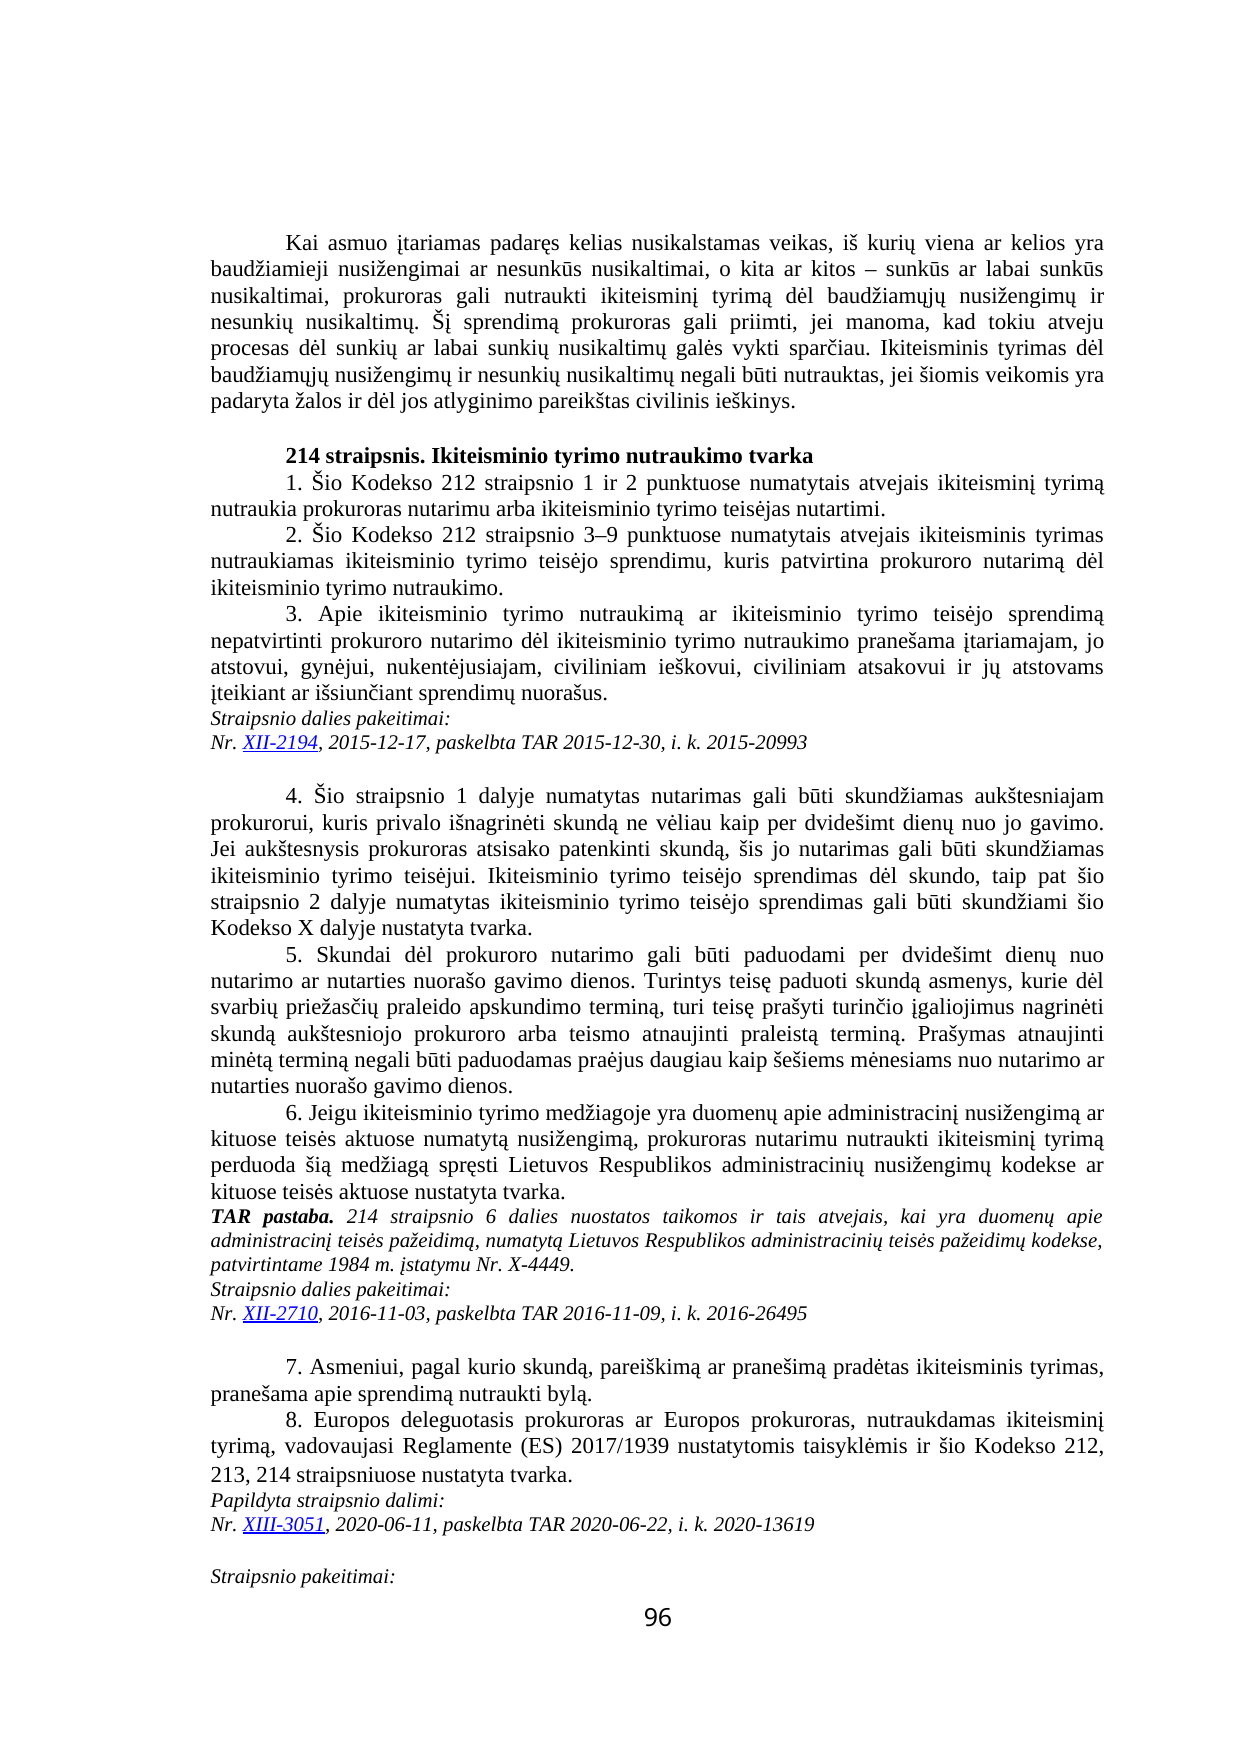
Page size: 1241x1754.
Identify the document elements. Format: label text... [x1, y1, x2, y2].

text Straipsnio dalies pakeitimai: [210, 1276, 1105, 1301]
text Straipsnio pakeitimai: [210, 1564, 1105, 1588]
text 3. Apie ikiteisminio tyrimo nutraukimą ar ikiteisminio tyrimo teisėjo sprendimą nepatvirtinti prokuroro nutarimo dėl ikiteisminio tyrimo nutraukimo pranešama įtariamajam, jo atstovui, gynėjui, nukentėjusiajam, civiliniam ieškovui, civiliniam atsakovui ir jų atstovams įteikiant ar išsiunčiant sprendimų nuorašus. [210, 600, 1105, 706]
text 2. Šio Kodekso 212 straipsnio 3–9 punktuose numatytais atvejais ikiteisminis tyrimas nutraukiamas ikiteisminio tyrimo teisėjo sprendimu, kuris patvirtina prokuroro nutarimą dėl ikiteisminio tyrimo nutraukimo. [210, 521, 1105, 600]
text Straipsnio dalies pakeitimai: [210, 706, 1105, 730]
text 4. Šio straipsnio 1 dalyje numatytas nutarimas gali būti skundžiamas aukštesniajam prokurorui, kuris privalo išnagrinėti skundą ne vėliau kaip per dvidešimt dienų nuo jo gavimo. Jei aukštesnysis prokuroras atsisako patenkinti skundą, šis jo nutarimas gali būti skundžiamas ikiteisminio tyrimo teisėjui. Ikiteisminio tyrimo teisėjo sprendimas dėl skundo, taip pat šio straipsnio 2 dalyje numatytas ikiteisminio tyrimo teisėjo sprendimas gali būti skundžiami šio Kodekso X dalyje nustatyta tvarka. [210, 783, 1105, 941]
text 8. Europos deleguotasis prokuroras ar Europos prokuroras, nutraukdamas ikiteisminį tyrimą, vadovaujasi Reglamente (ES) 2017/1939 nustatytomis taisyklėmis ir šio Kodekso 212, 213, 214 straipsniuose nustatyta tvarka. [210, 1406, 1105, 1487]
text 5. Skundai dėl prokuroro nutarimo gali būti paduodami per dvidešimt dienų nuo nutarimo ar nutarties nuorašo gavimo dienos. Turintys teisę paduoti skundą asmenys, kurie dėl svarbių priežasčių praleido apskundimo terminą, turi teisę prašyti turinčio įgaliojimus nagrinėti skundą aukštesniojo prokuroro arba teismo atnaujinti praleistą terminą. Prašymas atnaujinti minėtą terminą negali būti paduodamas praėjus daugiau kaip šešiems mėnesiams nuo nutarimo ar nutarties nuorašo gavimo dienos. [210, 941, 1105, 1099]
text 214 straipsnis. Ikiteisminio tyrimo nutraukimo tvarka [210, 442, 1105, 468]
text Papildyta straipsnio dalimi: [210, 1487, 1105, 1512]
text 6. Jeigu ikiteisminio tyrimo medžiagoje yra duomenų apie administracinį nusižengimą ar kituose teisės aktuose numatytą nusižengimą, prokuroras nutarimu nutraukti ikiteisminį tyrimą perduoda šią medžiagą spręsti Lietuvos Respublikos administracinių nusižengimų kodekse ar kituose teisės aktuose nustatyta tvarka. [210, 1099, 1105, 1204]
text TAR pastaba. 214 straipsnio 6 dalies nuostatos taikomos ir tais atvejais, kai yra duomenų apie administracinį teisės pažeidimą, numatytą Lietuvos Respublikos administracinių teisės pažeidimų kodekse, patvirtintame 1984 m. įstatymu Nr. X-4449. [210, 1204, 1105, 1276]
text 7. Asmeniui, pagal kurio skundą, pareiškimą ar pranešimą pradėtas ikiteisminis tyrimas, pranešama apie sprendimą nutraukti bylą. [210, 1353, 1105, 1406]
text Nr. XIII-3051, 2020-06-11, paskelbta TAR 2020-06-22, i. k. 2020-13619 [210, 1512, 1105, 1536]
text Kai asmuo įtariamas padaręs kelias nusikalstamas veikas, iš kurių viena ar kelios yra baudžiamieji nusižengimai ar nesunkūs nusikaltimai, o kita ar kitos – sunkūs ar labai sunkūs nusikaltimai, prokuroras gali nutraukti ikiteisminį tyrimą dėl baudžiamųjų nusižengimų ir nesunkių nusikaltimų. Šį sprendimą prokuroras gali priimti, jei manoma, kad tokiu atveju procesas dėl sunkių ar labai sunkių nusikaltimų galės vykti sparčiau. Ikiteisminis tyrimas dėl baudžiamųjų nusižengimų ir nesunkių nusikaltimų negali būti nutrauktas, jei šiomis veikomis yra padaryta žalos ir dėl jos atlyginimo pareikštas civilinis ieškinys. [210, 229, 1105, 413]
text Nr. XII-2194, 2015-12-17, paskelbta TAR 2015-12-30, i. k. 2015-20993 [210, 730, 1105, 754]
text 1. Šio Kodekso 212 straipsnio 1 ir 2 punktuose numatytais atvejais ikiteisminį tyrimą nutraukia prokuroras nutarimu arba ikiteisminio tyrimo teisėjas nutartimi. [210, 468, 1105, 521]
text Nr. XII-2710, 2016-11-03, paskelbta TAR 2016-11-09, i. k. 2016-26495 [210, 1301, 1105, 1324]
